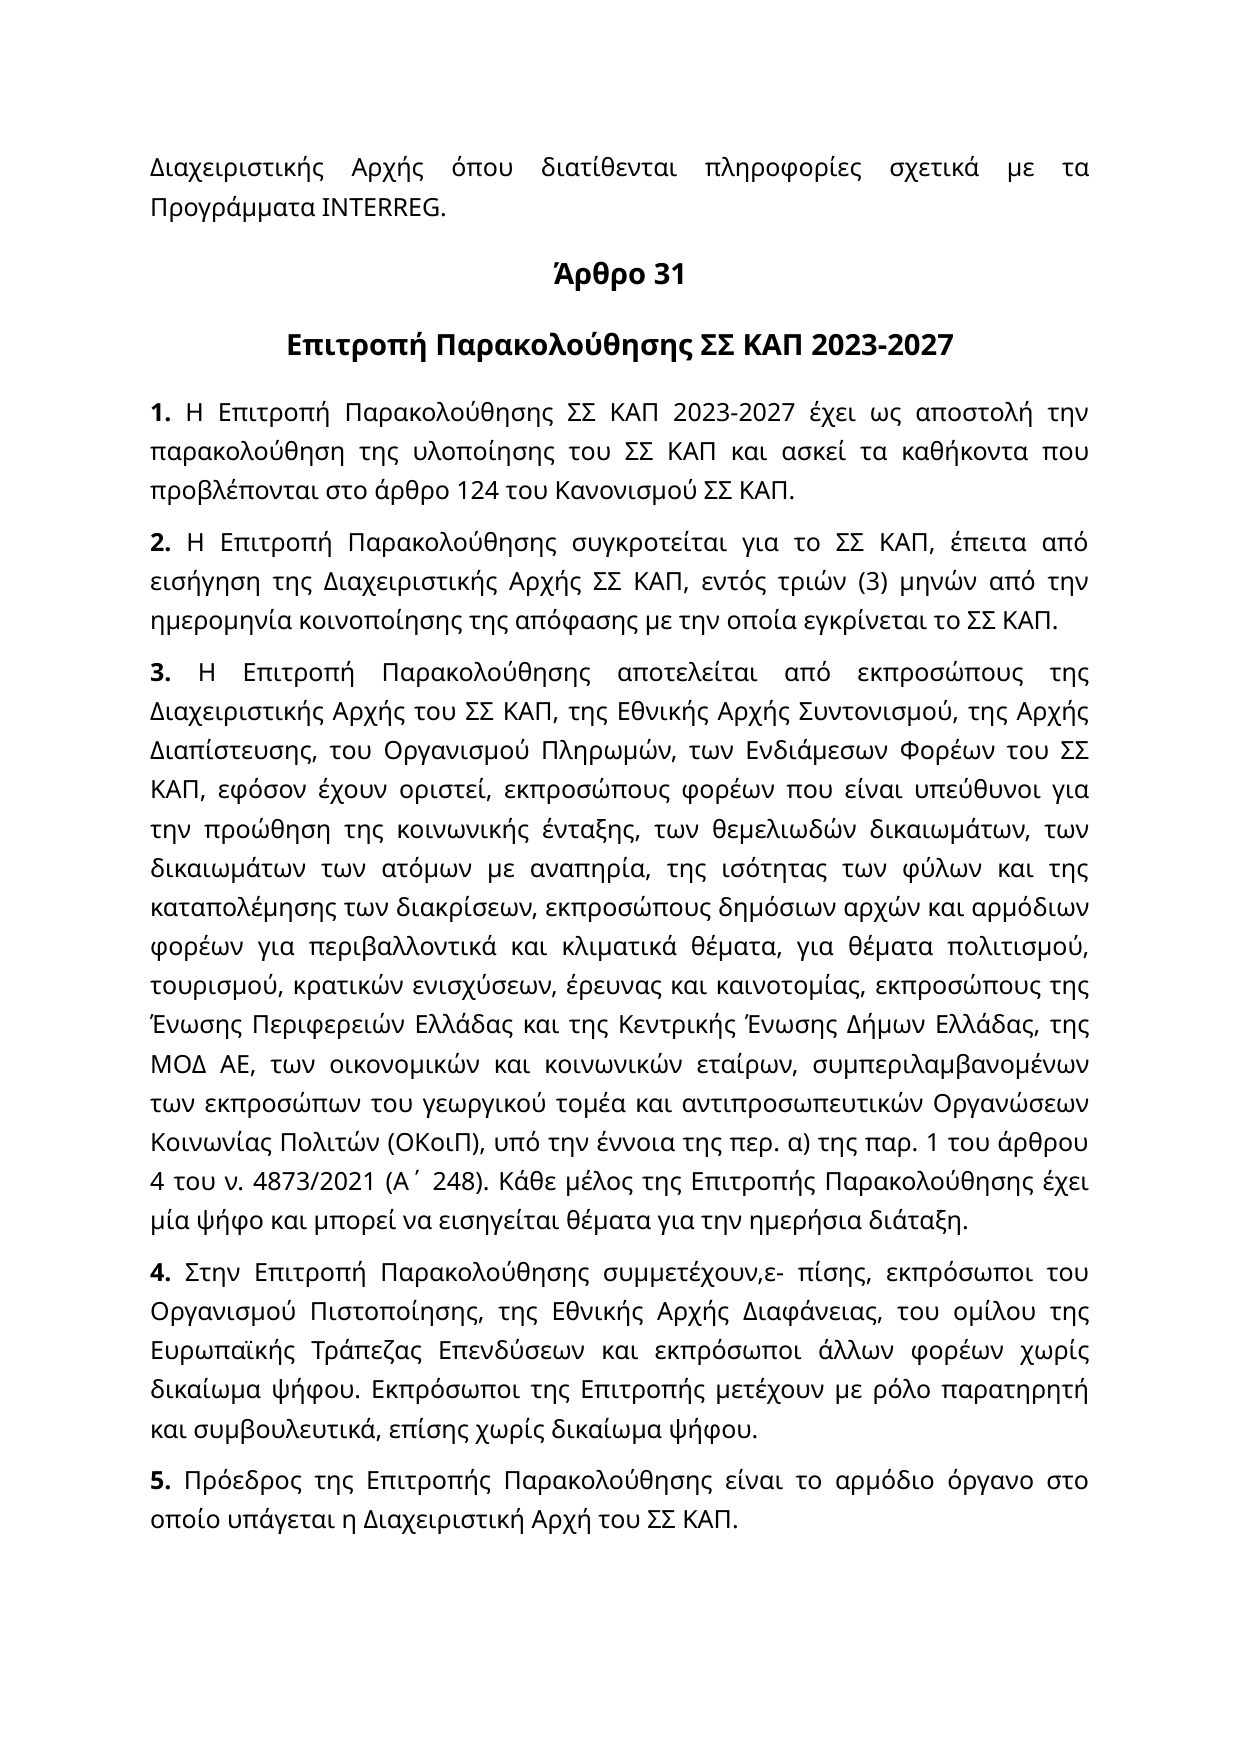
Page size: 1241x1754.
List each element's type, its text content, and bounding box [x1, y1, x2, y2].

subtitle Άρθρο 31 [150, 253, 1090, 293]
subtitle Επιτροπή Παρακολούθησης ΣΣ ΚΑΠ 2023-2027 [150, 324, 1090, 364]
text 2. Η Επιτροπή Παρακολούθησης συγκροτείται για το ΣΣ ΚΑΠ, έπειτα από εισήγηση της Διαχειριστικής Αρχής ΣΣ ΚΑΠ, εντός τριών (3) μηνών από την ημερομηνία κοινοποίησης της απόφασης με την οποία εγκρίνεται το ΣΣ ΚΑΠ. [150, 524, 1090, 637]
text 5. Πρόεδρος της Επιτροπής Παρακολούθησης είναι το αρμόδιο όργανο στο οποίο υπάγεται η Διαχειριστική Αρχή του ΣΣ ΚΑΠ. [150, 1463, 1090, 1536]
text Διαχειριστικής Αρχής όπου διατίθενται πληροφορίες σχετικά με τα Προγράμματα INTERREG. [150, 150, 1090, 223]
text 4. Στην Επιτροπή Παρακολούθησης συμμετέχουν,ε- πίσης, εκπρόσωποι του Οργανισμού Πιστοποίησης, της Εθνικής Αρχής Διαφάνειας, του ομίλου της Ευρωπαϊκής Τράπεζας Επενδύσεων και εκπρόσωποι άλλων φορέων χωρίς δικαίωμα ψήφου. Εκπρόσωποι της Επιτροπής μετέχουν με ρόλο παρατηρητή και συμβουλευτικά, επίσης χωρίς δικαίωμα ψήφου. [150, 1254, 1090, 1445]
text 1. Η Επιτροπή Παρακολούθησης ΣΣ ΚΑΠ 2023-2027 έχει ως αποστολή την παρακολούθηση της υλοποίησης του ΣΣ ΚΑΠ και ασκεί τα καθήκοντα που προβλέπονται στο άρθρο 124 του Κανονισμού ΣΣ ΚΑΠ. [150, 394, 1090, 507]
text 3. Η Επιτροπή Παρακολούθησης αποτελείται από εκπροσώπους της Διαχειριστικής Αρχής του ΣΣ ΚΑΠ, της Εθνικής Αρχής Συντονισμού, της Αρχής Διαπίστευσης, του Οργανισμού Πληρωμών, των Ενδιάμεσων Φορέων του ΣΣ ΚΑΠ, εφόσον έχουν οριστεί, εκπροσώπους φορέων που είναι υπεύθυνοι για την προώθηση της κοινωνικής ένταξης, των θεμελιωδών δικαιωμάτων, των δικαιωμάτων των ατόμων με αναπηρία, της ισότητας των φύλων και της καταπολέμησης των διακρίσεων, εκπροσώπους δημόσιων αρχών και αρμόδιων φορέων για περιβαλλοντικά και κλιματικά θέματα, για θέματα πολιτισμού, τουρισμού, κρατικών ενισχύσεων, έρευνας και καινοτομίας, εκπροσώπους της Ένωσης Περιφερειών Ελλάδας και της Κεντρικής Ένωσης Δήμων Ελλάδας, της ΜΟΔ ΑΕ, των οικονομικών και κοινωνικών εταίρων, συμπεριλαμβανομένων των εκπροσώπων του γεωργικού τομέα και αντιπροσωπευτικών Οργανώσεων Κοινωνίας Πολιτών (ΟΚοιΠ), υπό την έννοια της περ. α) της παρ. 1 του άρθρου 4 του ν. 4873/2021 (Α΄ 248). Κάθε μέλος της Επιτροπής Παρακολούθησης έχει μία ψήφο και μπορεί να εισηγείται θέματα για την ημερήσια διάταξη. [150, 654, 1090, 1237]
